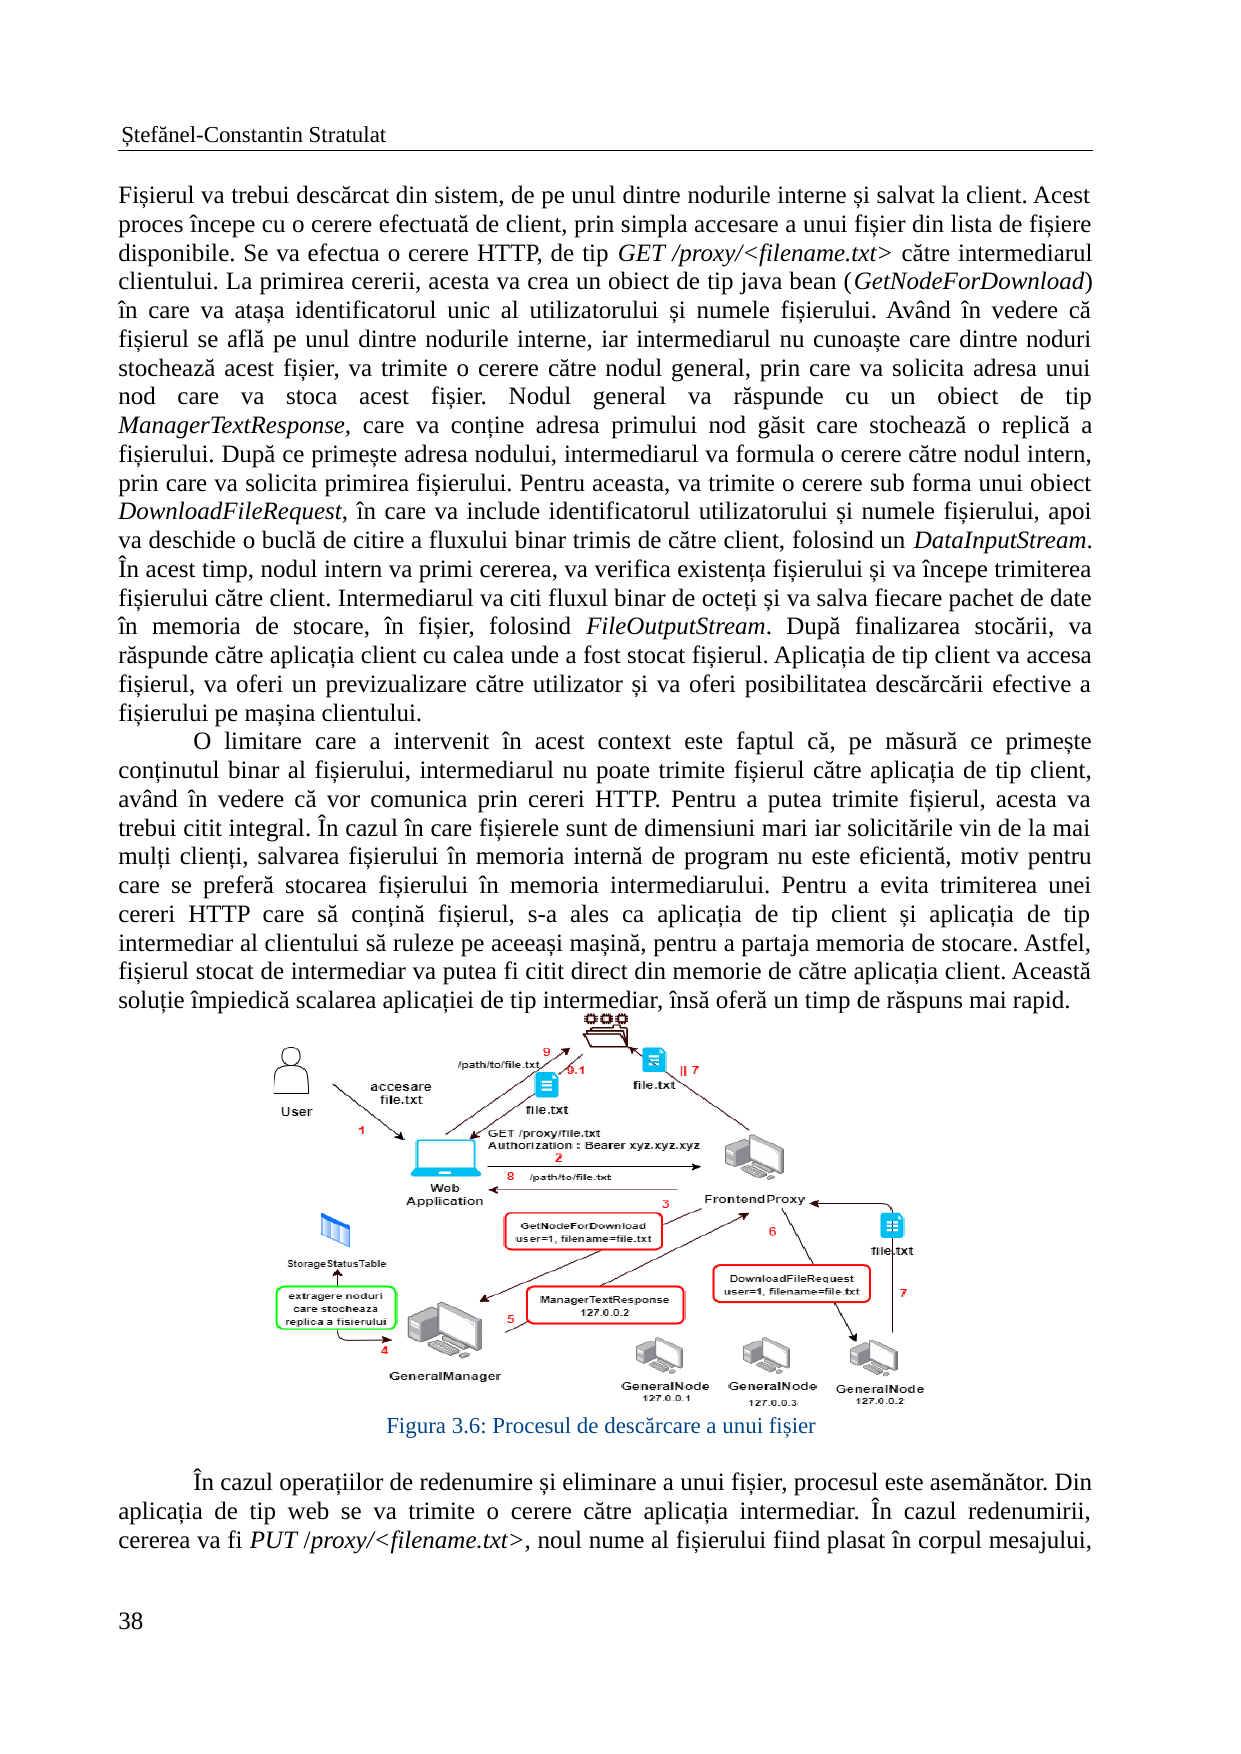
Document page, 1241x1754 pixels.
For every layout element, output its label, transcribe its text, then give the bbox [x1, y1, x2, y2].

text Figura 3.6: Procesul de descărcare a unui fișier [274, 1412, 928, 1438]
text În cazul operațiilor de redenumire și eliminare a unui fișier, procesul este asemănător. Din aplicația de tip web se va trimite o cerere către aplicația intermediar. În cazul redenumirii, cererea va fi PUT /proxy/<filename.txt>, noul nume al fișierului fiind plasat în corpul mesajului, [118, 1467, 1093, 1553]
text O limitare care a intervenit în acest context este faptul că, pe măsură ce primește conținutul binar al fișierului, intermediarul nu poate trimite fișierul către aplicația de tip client, având în vedere că vor comunica prin cereri HTTP. Pentru a putea trimite fișierul, acesta va trebui citit integral. În cazul în care fișierele sunt de dimensiuni mari iar solicitările vin de la mai mulți clienți, salvarea fișierului în memoria internă de program nu este eficientă, motiv pentru care se preferă stocarea fișierului în memoria intermediarului. Pentru a evita trimiterea unei cereri HTTP care să conțină fișierul, s-a ales ca aplicația de tip client și aplicația de tip intermediar al clientului să ruleze pe aceeași mașină, pentru a partaja memoria de stocare. Astfel, fișierul stocat de intermediar va putea fi citit direct din memorie de către aplicația client. Această soluție împiedică scalarea aplicației de tip intermediar, însă oferă un timp de răspuns mai rapid. [118, 726, 1093, 1014]
picture [273, 1013, 929, 1412]
text Fișierul va trebui descărcat din sistem, de pe unul dintre nodurile interne și salvat la client. Acest proces începe cu o cerere efectuată de client, prin simpla accesare a unui fișier din lista de fișiere disponibile. Se va efectua o cerere HTTP, de tip GET /proxy/<filename.txt> către intermediarul clientului. La primirea cererii, acesta va crea un obiect de tip java bean (GetNodeForDownload) în care va atașa identificatorul unic al utilizatorului și numele fișierului. Având în vedere că fișierul se află pe unul dintre nodurile interne, iar intermediarul nu cunoaște care dintre noduri stochează acest fișier, va trimite o cerere către nodul general, prin care va solicita adresa unui nod care va stoca acest fișier. Nodul general va răspunde cu un obiect de tip ManagerTextResponse, care va conține adresa primului nod găsit care stochează o replică a fișierului. După ce primește adresa nodului, intermediarul va formula o cerere către nodul intern, prin care va solicita primirea fișierului. Pentru aceasta, va trimite o cerere sub forma unui obiect DownloadFileRequest, în care va include identificatorul utilizatorului și numele fișierului, apoi va deschide o buclă de citire a fluxului binar trimis de către client, folosind un DataInputStream. În acest timp, nodul intern va primi cererea, va verifica existența fișierului și va începe trimiterea fișierului către client. Intermediarul va citi fluxul binar de octeți și va salva fiecare pachet de date în memoria de stocare, în fișier, folosind FileOutputStream. După finalizarea stocării, va răspunde către aplicația client cu calea unde a fost stocat fișierul. Aplicația de tip client va accesa fișierul, va oferi un previzualizare către utilizator și va oferi posibilitatea descărcării efective a fișierului pe mașina clientului. [118, 180, 1093, 726]
